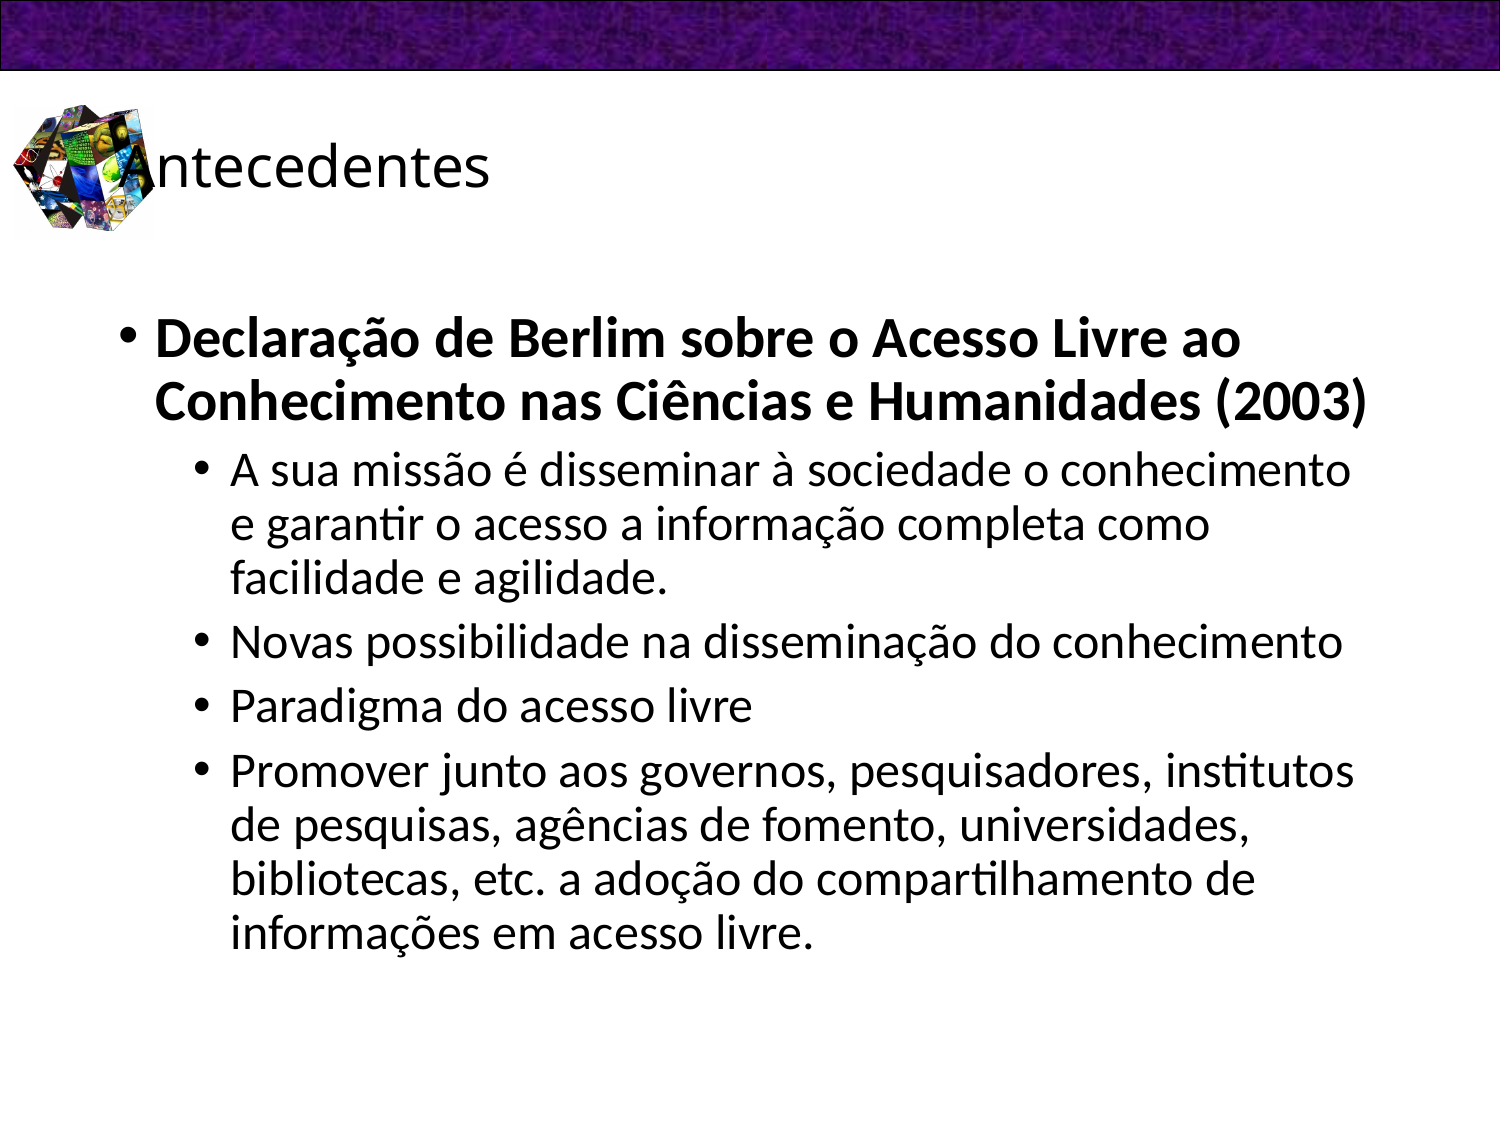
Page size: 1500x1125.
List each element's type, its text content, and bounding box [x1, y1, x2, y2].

title Antecedentes [103, 59, 1397, 278]
picture [1, 1, 1499, 69]
list Declaração de Berlim sobre o Acesso Livre ao Conhecimento nas Ciências e Humanidades (2003) A sua missão é disseminar à sociedade o conhecimento e garantir o acesso a informação completa como facilidade e agilidade. Novas possibilidade na disseminação do conhecimento Paradigma do acesso livre Promover junto aos governos, pesquisadores, institutos de pesquisas, agências de fomento, universidades, bibliotecas, etc. a adoção do compartilhamento de informações em acesso livre. [103, 299, 1397, 1014]
